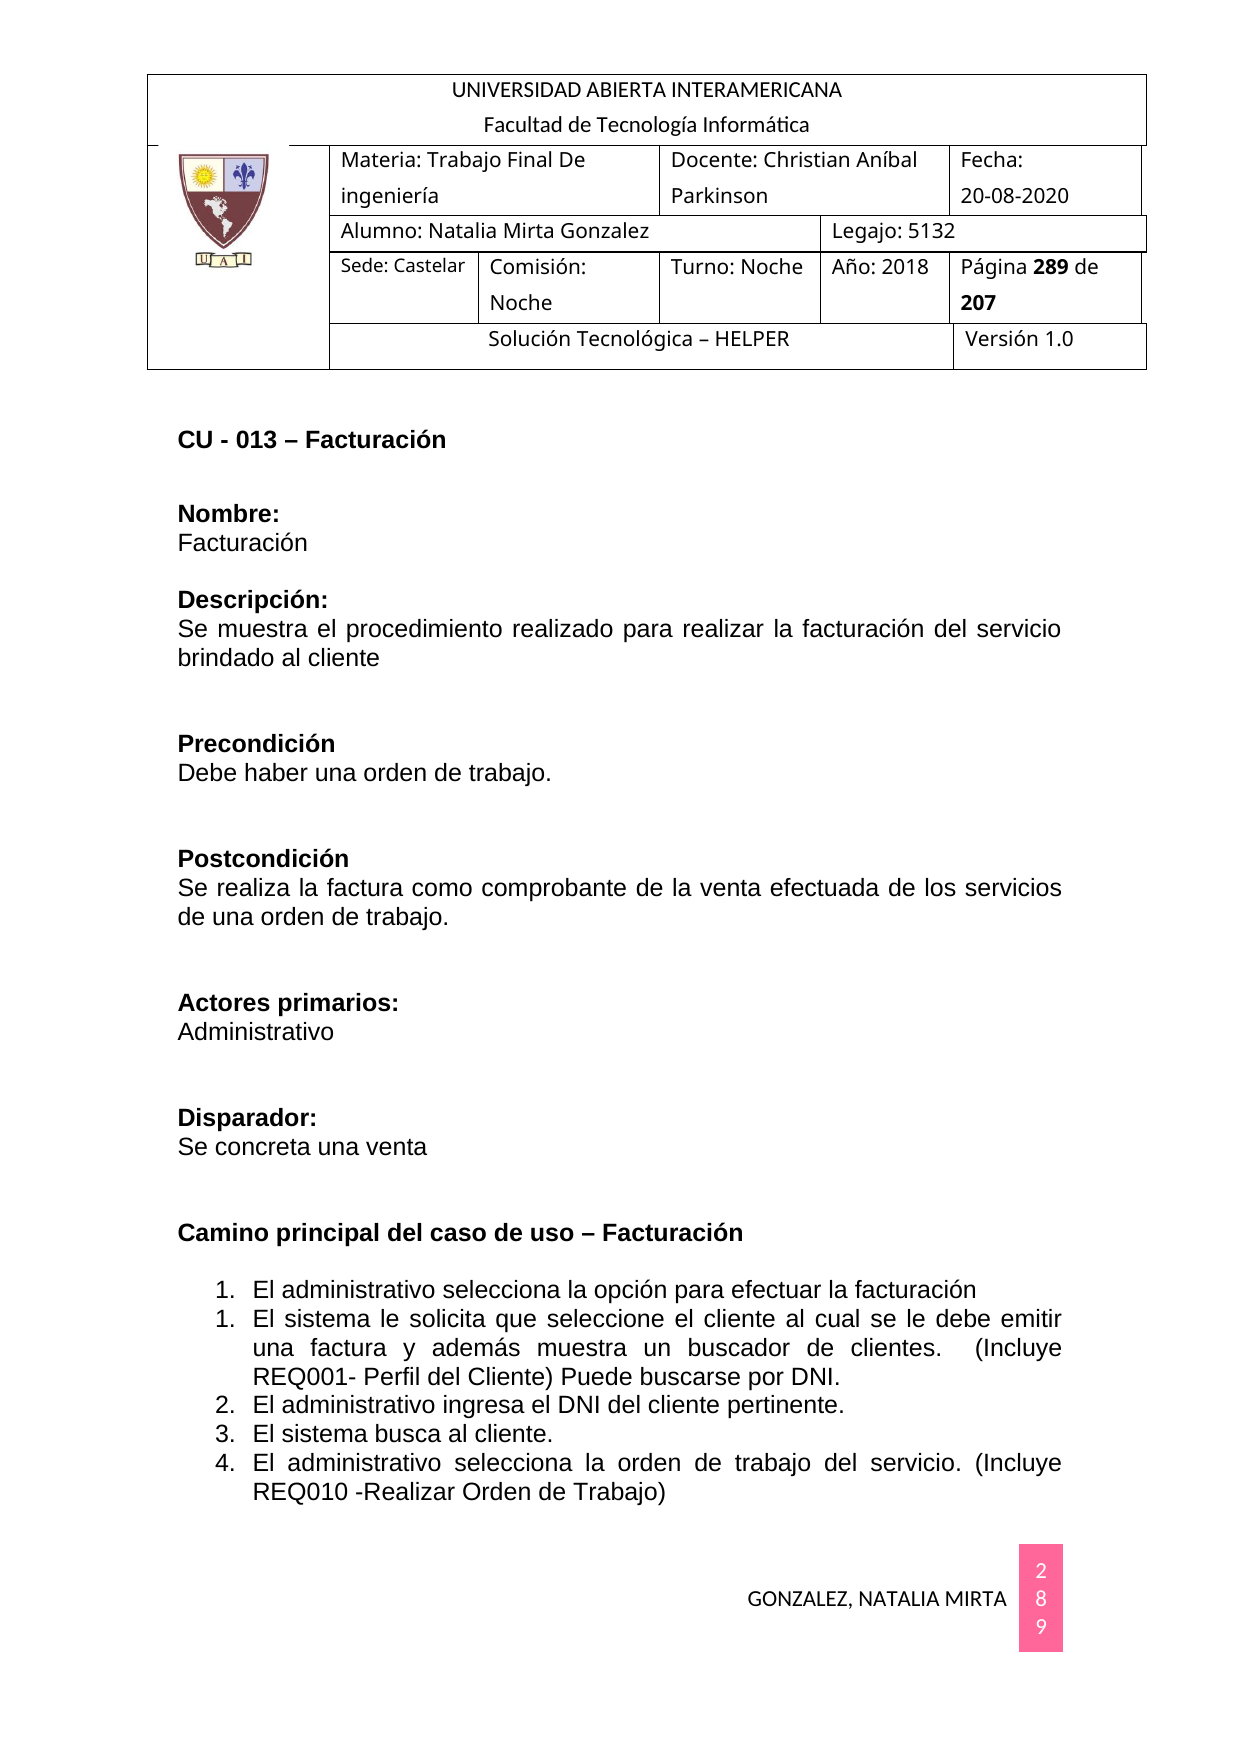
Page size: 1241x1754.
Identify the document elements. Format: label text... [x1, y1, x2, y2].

text Camino principal del caso de uso – Facturación [177, 1218, 1063, 1247]
list El sistema le solicita que seleccione el cliente al cual se le debe emitir una factura y además muestra un buscador de clientes. (Incluye REQ001- Perfil del Cliente) Puede buscarse por DNI. [215, 1304, 1063, 1390]
text Actores primarios: [177, 988, 1063, 1017]
text Disparador: [177, 1103, 1063, 1132]
text Postcondición [177, 844, 1063, 873]
list El administrativo selecciona la opción para efectuar la facturación [215, 1275, 1063, 1304]
text Nombre: [177, 499, 1063, 528]
subtitle CU - 013 – Facturación [177, 425, 1063, 454]
list El administrativo ingresa el DNI del cliente pertinente. [215, 1390, 1063, 1419]
text Se concreta una venta [177, 1132, 1063, 1160]
text Se muestra el procedimiento realizado para realizar la facturación del servicio brindado al cliente [177, 614, 1063, 672]
text Se realiza la factura como comprobante de la venta efectuada de los servicios de una orden de trabajo. [177, 873, 1063, 930]
list El administrativo selecciona la orden de trabajo del servicio. (Incluye REQ010 -Realizar Orden de Trabajo) [215, 1448, 1063, 1505]
text Debe haber una orden de trabajo. [177, 758, 1063, 787]
text Administrativo [177, 1017, 1063, 1045]
text Descripción: [177, 585, 1063, 614]
text Precondición [177, 729, 1063, 758]
text Facturación [177, 528, 1063, 557]
list El sistema busca al cliente. [215, 1419, 1063, 1448]
